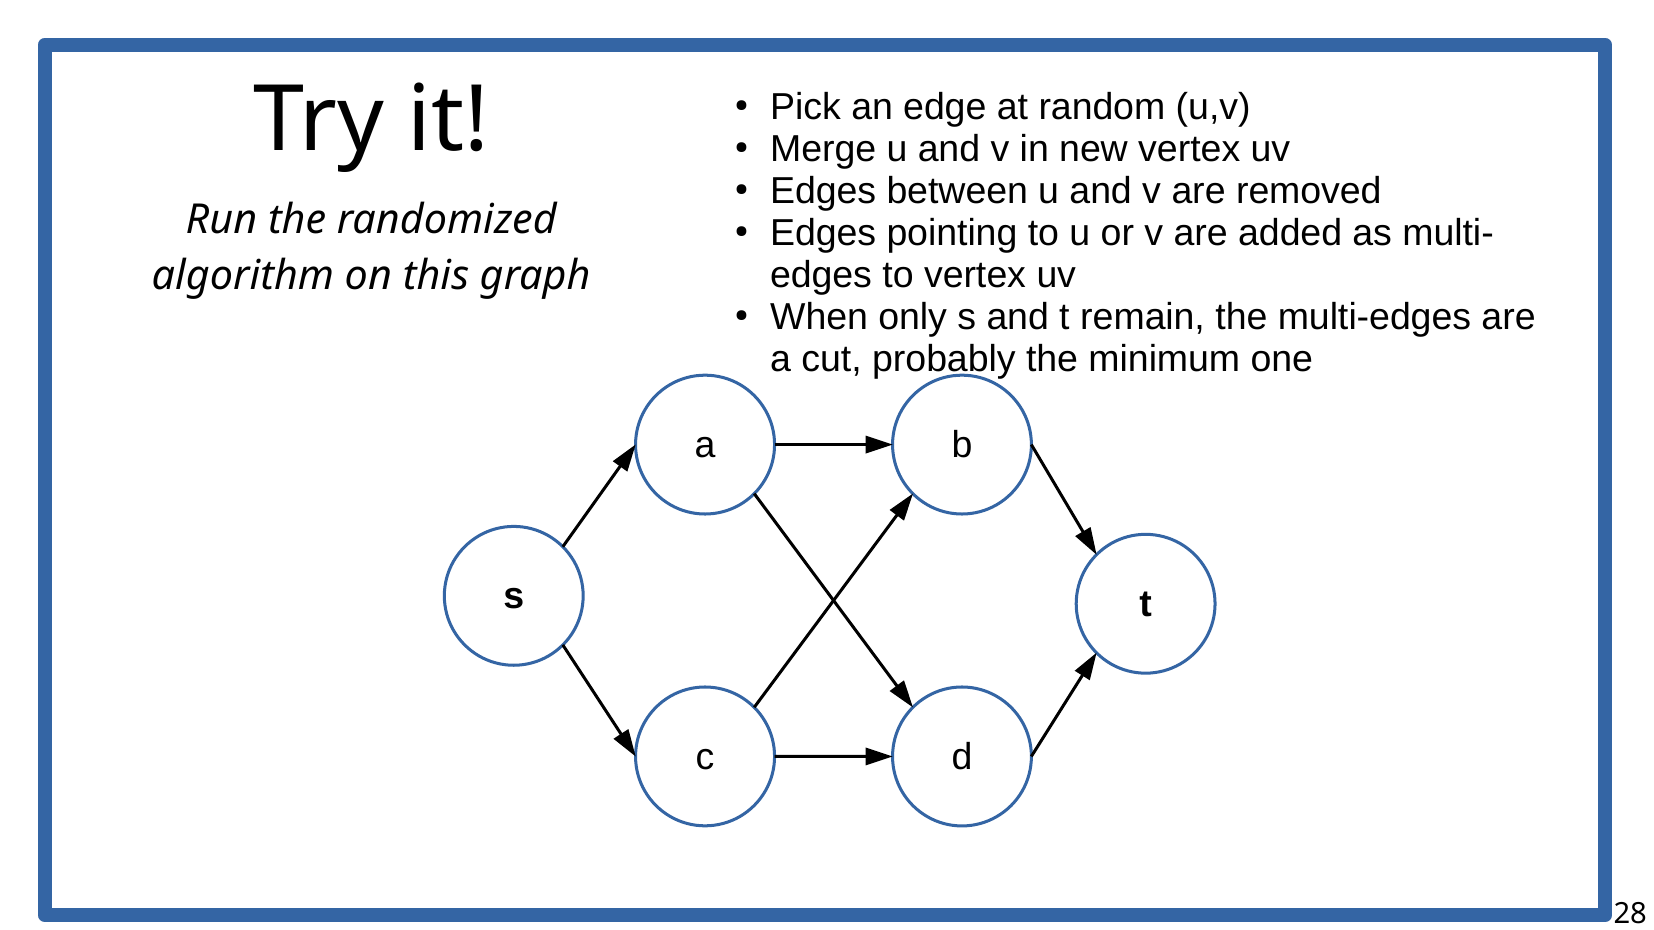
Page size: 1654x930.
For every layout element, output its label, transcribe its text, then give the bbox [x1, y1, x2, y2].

text_box t [1076, 534, 1216, 674]
text_box c [635, 686, 775, 826]
text_box Pick an edge at random (u,v) Merge u and v in new vertex uv Edges between u and v are removed Edges pointing to u or v are added as multi-edges to vertex uv When only s and t remain, the multi-edges are a cut, probably the minimum one [720, 78, 1576, 376]
text_box a [635, 375, 775, 515]
title Try it! [82, 52, 661, 181]
text_box b [892, 375, 1032, 515]
text_box d [892, 686, 1032, 826]
list Run the randomized algorithm on this graph [82, 189, 661, 305]
text_box s [444, 526, 584, 666]
